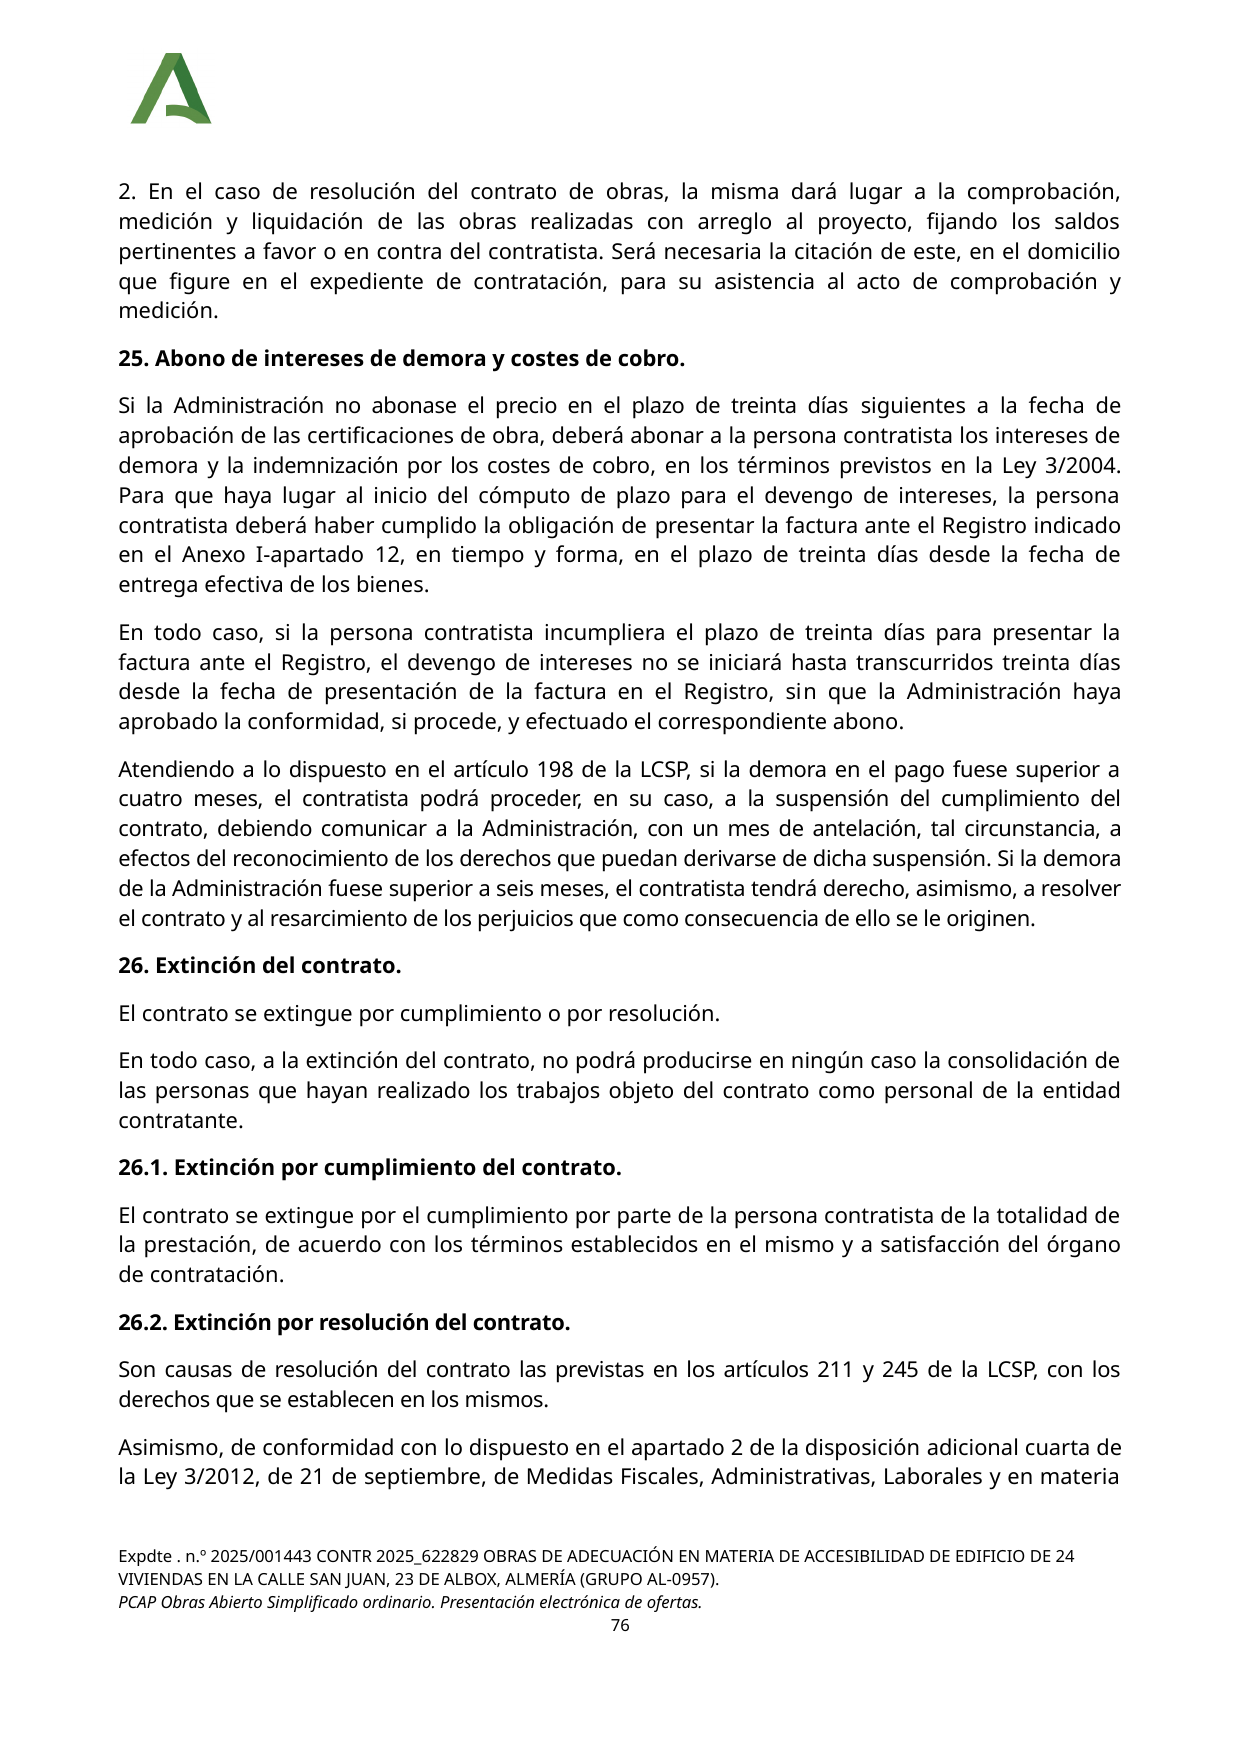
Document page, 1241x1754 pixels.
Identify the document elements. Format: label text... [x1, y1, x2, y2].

subtitle 26.1. Extinción por cumplimiento del contrato. [118, 1152, 1122, 1182]
subtitle 25. Abono de intereses de demora y costes de cobro. [118, 343, 1122, 373]
text Atendiendo a lo dispuesto en el artículo 198 de la LCSP, si la demora en el pago fuese superior a cuatro meses, el contratista podrá proceder, en su caso, a la suspensión del cumplimiento del contrato, debiendo comunicar a la Administración, con un mes de antelación, tal circunstancia, a efectos del reconocimiento de los derechos que puedan derivarse de dicha suspensión. Si la demora de la Administración fuese superior a seis meses, el contratista tendrá derecho, asimismo, a resolver el contrato y al resarcimiento de los perjuicios que como consecuencia de ello se le originen. [118, 754, 1122, 932]
text Si la Administración no abonase el precio en el plazo de treinta días siguientes a la fecha de aprobación de las certificaciones de obra, deberá abonar a la persona contratista los intereses de demora y la indemnización por los costes de cobro, en los términos previstos en la Ley 3/2004. Para que haya lugar al inicio del cómputo de plazo para el devengo de intereses, la persona contratista deberá haber cumplido la obligación de presentar la factura ante el Registro indicado en el Anexo I-apartado 12, en tiempo y forma, en el plazo de treinta días desde la fecha de entrega efectiva de los bienes. [118, 391, 1122, 599]
text Son causas de resolución del contrato las previstas en los artículos 211 y 245 de la LCSP, con los derechos que se establecen en los mismos. [118, 1354, 1122, 1414]
text En todo caso, a la extinción del contrato, no podrá producirse en ningún caso la consolidación de las personas que hayan realizado los trabajos objeto del contrato como personal de la entidad contratante. [118, 1045, 1122, 1134]
text El contrato se extingue por el cumplimiento por parte de la persona contratista de la totalidad de la prestación, de acuerdo con los términos establecidos en el mismo y a satisfacción del órgano de contratación. [118, 1200, 1122, 1289]
text En todo caso, si la persona contratista incumpliera el plazo de treinta días para presentar la factura ante el Registro, el devengo de intereses no se iniciará hasta transcurridos treinta días desde la fecha de presentación de la factura en el Registro, sin que la Administración haya aprobado la conformidad, si procede, y efectuado el correspondiente abono. [118, 617, 1122, 736]
text 2. En el caso de resolución del contrato de obras, la misma dará lugar a la comprobación, medición y liquidación de las obras realizadas con arreglo al proyecto, fijando los saldos pertinentes a favor o en contra del contratista. Será necesaria la citación de este, en el domicilio que figure en el expediente de contratación, para su asistencia al acto de comprobación y medición. [118, 176, 1122, 325]
text Asimismo, de conformidad con lo dispuesto en el apartado 2 de la disposición adicional cuarta de la Ley 3/2012, de 21 de septiembre, de Medidas Fiscales, Administrativas, Laborales y en materia [118, 1432, 1122, 1491]
picture [127, 48, 216, 128]
text El contrato se extingue por cumplimiento o por resolución. [118, 998, 1122, 1027]
subtitle 26. Extinción del contrato. [118, 950, 1122, 980]
subtitle 26.2. Extinción por resolución del contrato. [118, 1307, 1122, 1337]
